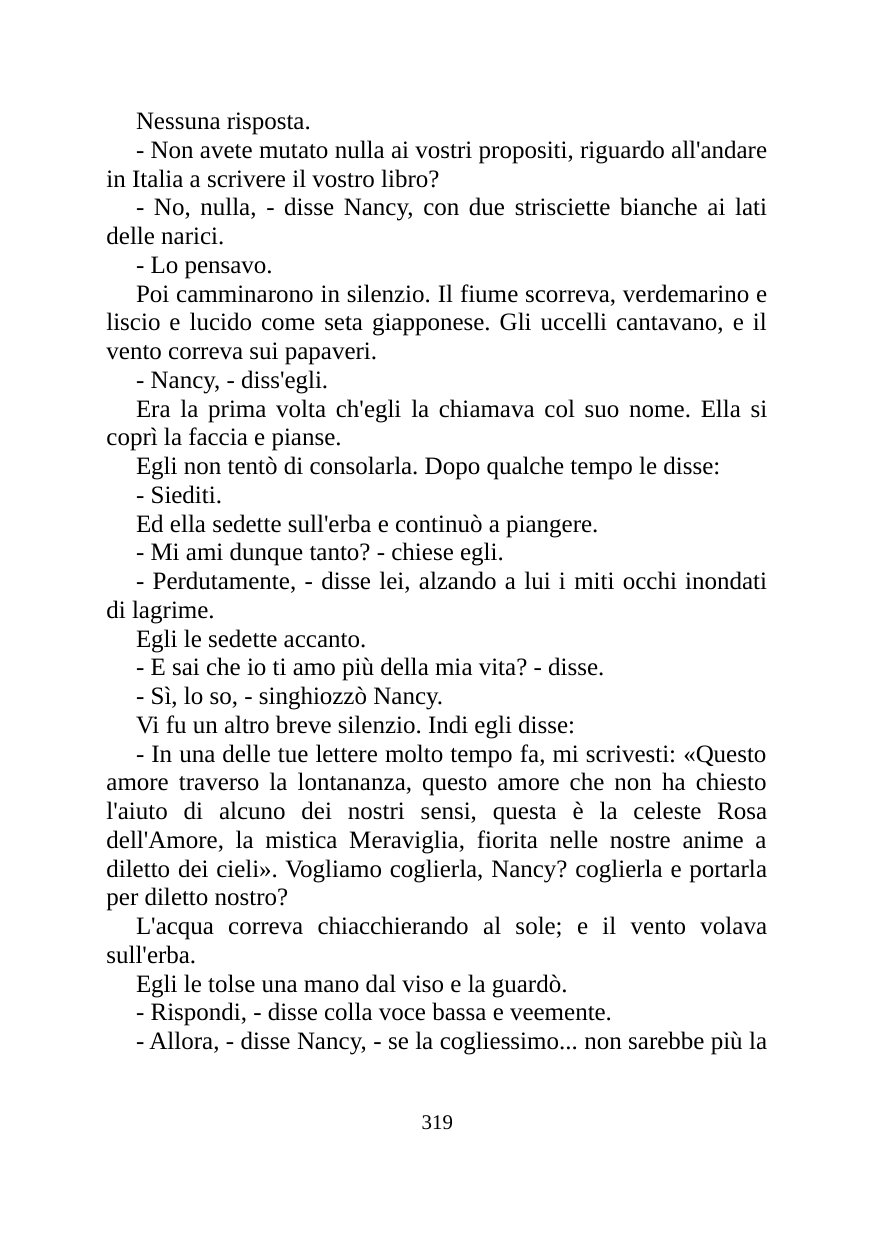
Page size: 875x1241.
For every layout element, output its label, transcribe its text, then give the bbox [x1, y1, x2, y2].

text Vi fu un altro breve silenzio. Indi egli disse: [106, 710, 768, 739]
text - Siediti. [106, 480, 768, 509]
text Egli non tentò di consolarla. Dopo qualche tempo le disse: [106, 451, 768, 480]
text - Perdutamente, - disse lei, alzando a lui i miti occhi inondati di lagrime. [106, 566, 768, 624]
text - E sai che io ti amo più della mia vita? - disse. [106, 652, 768, 681]
text - Non avete mutato nulla ai vostri propositi, riguardo all'andare in Italia a scrivere il vostro libro? [106, 135, 768, 192]
text - Nancy, - diss'egli. [106, 365, 768, 394]
text - Lo pensavo. [106, 250, 768, 279]
text Ed ella sedette sull'erba e continuò a piangere. [106, 509, 768, 537]
text Era la prima volta ch'egli la chiamava col suo nome. Ella si coprì la faccia e pianse. [106, 394, 768, 451]
text - Sì, lo so, - singhiozzò Nancy. [106, 681, 768, 710]
text Nessuna risposta. [106, 106, 768, 135]
text - In una delle tue lettere molto tempo fa, mi scrivesti: «Questo amore traverso la lontananza, questo amore che non ha chiesto l'aiuto di alcuno dei nostri sensi, questa è la celeste Rosa dell'Amore, la mistica Meraviglia, fiorita nelle nostre anime a diletto dei cieli». Vogliamo coglierla, Nancy? coglierla e portarla per diletto nostro? [106, 739, 768, 911]
text Egli le sedette accanto. [106, 624, 768, 652]
text - Allora, - disse Nancy, - se la cogliessimo... non sarebbe più la [106, 1026, 768, 1055]
text Poi camminarono in silenzio. Il fiume scorreva, verdemarino e liscio e lucido come seta giapponese. Gli uccelli cantavano, e il vento correva sui papaveri. [106, 279, 768, 365]
text - Rispondi, - disse colla voce bassa e veemente. [106, 997, 768, 1026]
text Egli le tolse una mano dal viso e la guardò. [106, 969, 768, 997]
text L'acqua correva chiacchierando al sole; e il vento volava sull'erba. [106, 911, 768, 969]
text - No, nulla, - disse Nancy, con due strisciette bianche ai lati delle narici. [106, 192, 768, 250]
text - Mi ami dunque tanto? - chiese egli. [106, 537, 768, 566]
